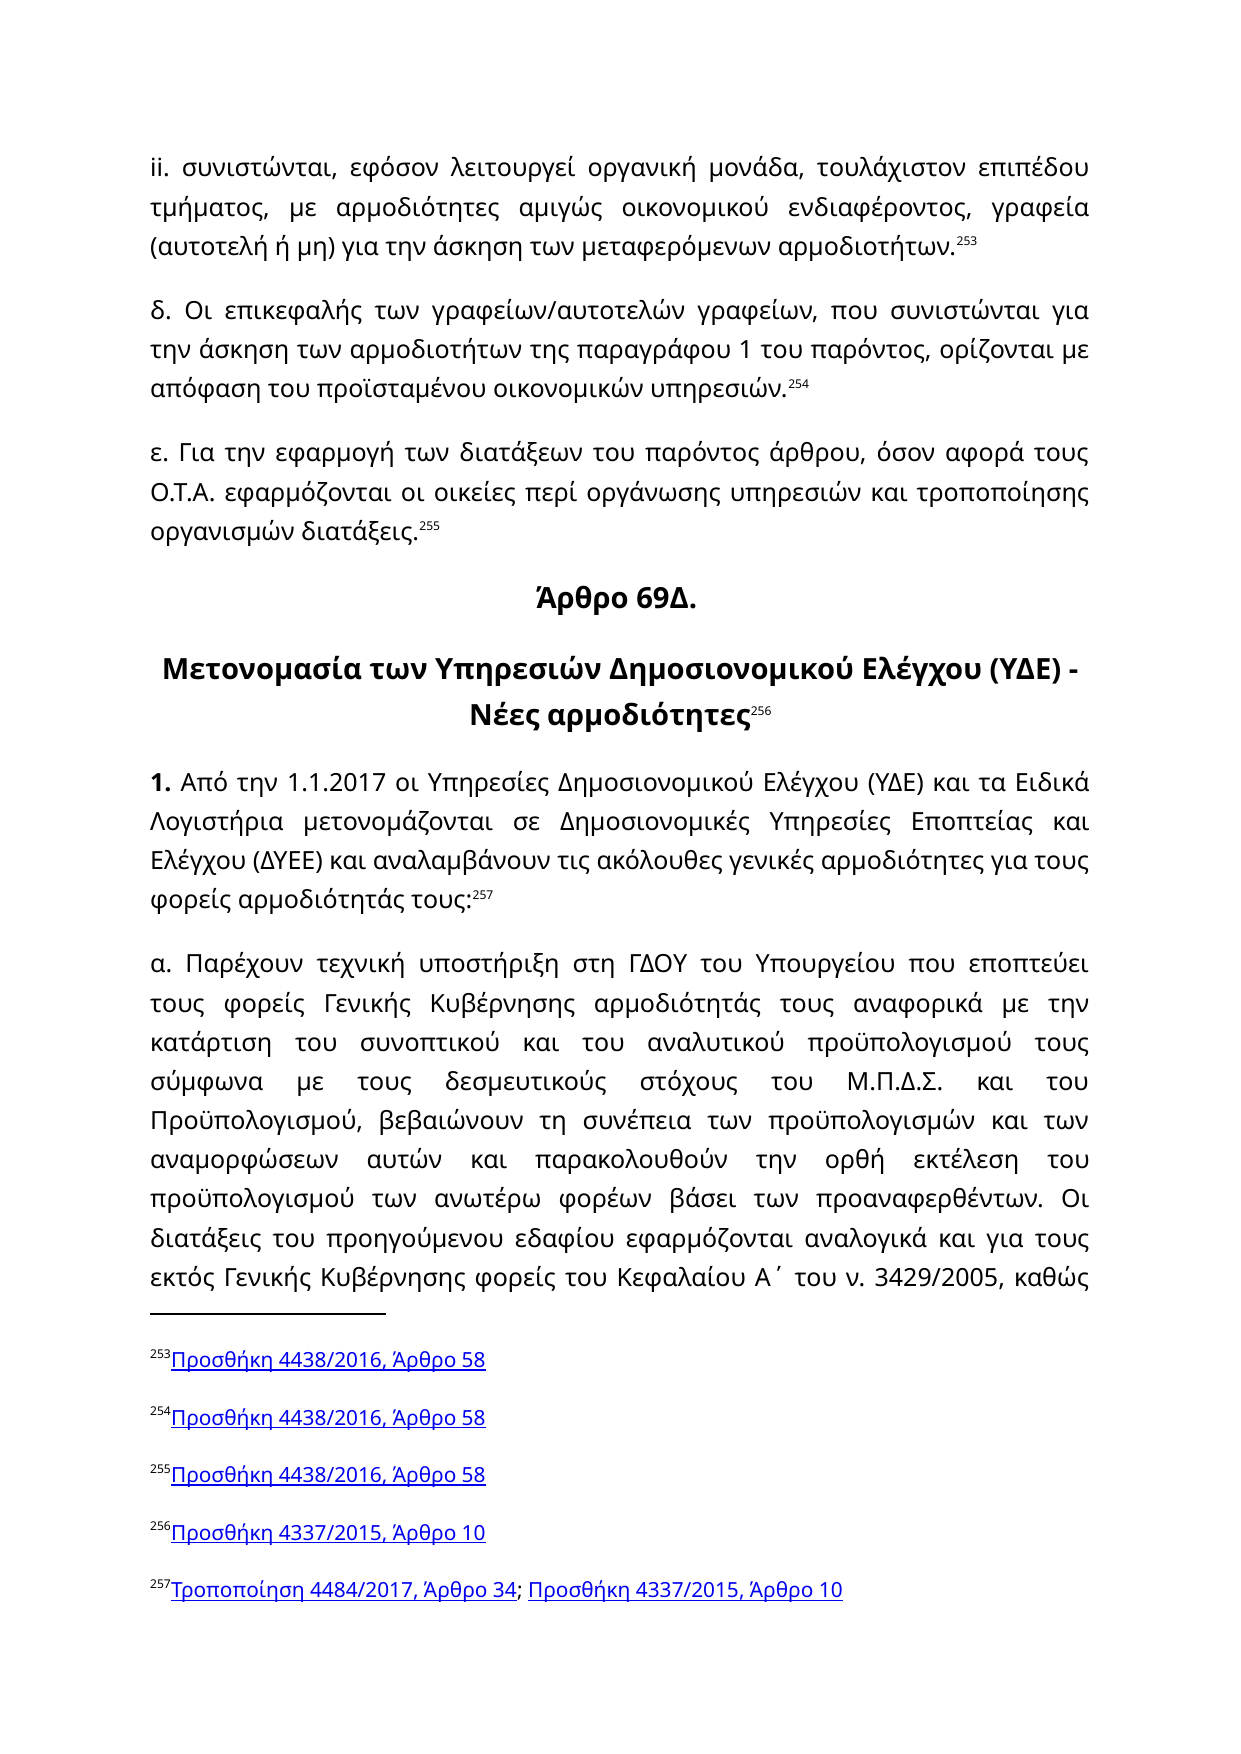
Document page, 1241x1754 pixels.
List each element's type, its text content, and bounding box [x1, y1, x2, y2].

text Προσθήκη 4438/2016, Άρθρο 58 [150, 1403, 1090, 1431]
text α. Παρέχουν τεχνική υποστήριξη στη ΓΔΟΥ του Υπουργείου που εποπτεύει τους φορείς Γενικής Κυβέρνησης αρµοδιότητάς τους αναφορικά µε την κατάρτιση του συνοπτικού και του αναλυτικού προϋπολογισµού τους σύµφωνα µε τους δεσµευτικούς στόχους του Μ.Π.Δ.Σ. και του Προϋπολογισµού, βεβαιώνουν τη συνέπεια των προϋπολογισµών και των αναµορφώσεων αυτών και παρακολουθούν την ορθή εκτέλεση του προϋπολογισµού των ανωτέρω φορέων βάσει των προαναφερθέντων. Οι διατάξεις του προηγούµενου εδαφίου εφαρµόζονται αναλογικά και για τους εκτός Γενικής Κυβέρνησης φορείς του Κεφαλαίου Α΄ του ν. 3429/2005, καθώς [150, 946, 1090, 1293]
text δ. Οι επικεφαλής των γραφείων/αυτοτελών γραφείων, που συνιστώνται για την άσκηση των αρμοδιοτήτων της παραγράφου 1 του παρόντος, ορίζονται με απόφαση του προϊσταμένου οικονομικών υπηρεσιών. [150, 292, 1090, 405]
subtitle Άρθρο 69Δ. [150, 577, 1090, 617]
subtitle Μετονομασία των Υπηρεσιών Δημοσιονομικού Ελέγχου (ΥΔΕ) - Νέες αρμοδιότητες [150, 648, 1090, 733]
text Προσθήκη 4438/2016, Άρθρο 58 [150, 1345, 1090, 1373]
text ε. Για την εφαρμογή των διατάξεων του παρόντος άρθρου, όσον αφορά τους Ο.Τ.Α. εφαρμόζονται οι οικείες περί οργάνωσης υπηρεσιών και τροποποίησης οργανισμών διατάξεις. [150, 435, 1090, 547]
text Προσθήκη 4337/2015, Άρθρο 10 [150, 1518, 1090, 1546]
text ii. συνιστώνται, εφόσον λειτουργεί οργανική μονάδα, τουλάχιστον επιπέδου τμήματος, με αρμοδιότητες αμιγώς οικονομικού ενδιαφέροντος, γραφεία (αυτοτελή ή μη) για την άσκηση των μεταφερόμενων αρμοδιοτήτων. [150, 150, 1090, 262]
text Τροποποίηση 4484/2017, Άρθρο 34; Προσθήκη 4337/2015, Άρθρο 10 [150, 1576, 1090, 1604]
text 1. Από την 1.1.2017 οι Υπηρεσίες Δηµοσιονοµικού Ελέγχου (ΥΔΕ) και τα Ειδικά Λογιστήρια µετονοµάζονται σε Δηµοσιονοµικές Υπηρεσίες Εποπτείας και Ελέγχου (ΔΥΕΕ) και αναλαµβάνουν τις ακόλουθες γενικές αρµοδιότητες για τους φορείς αρµοδιότητάς τους: [150, 764, 1090, 916]
text Προσθήκη 4438/2016, Άρθρο 58 [150, 1460, 1090, 1489]
